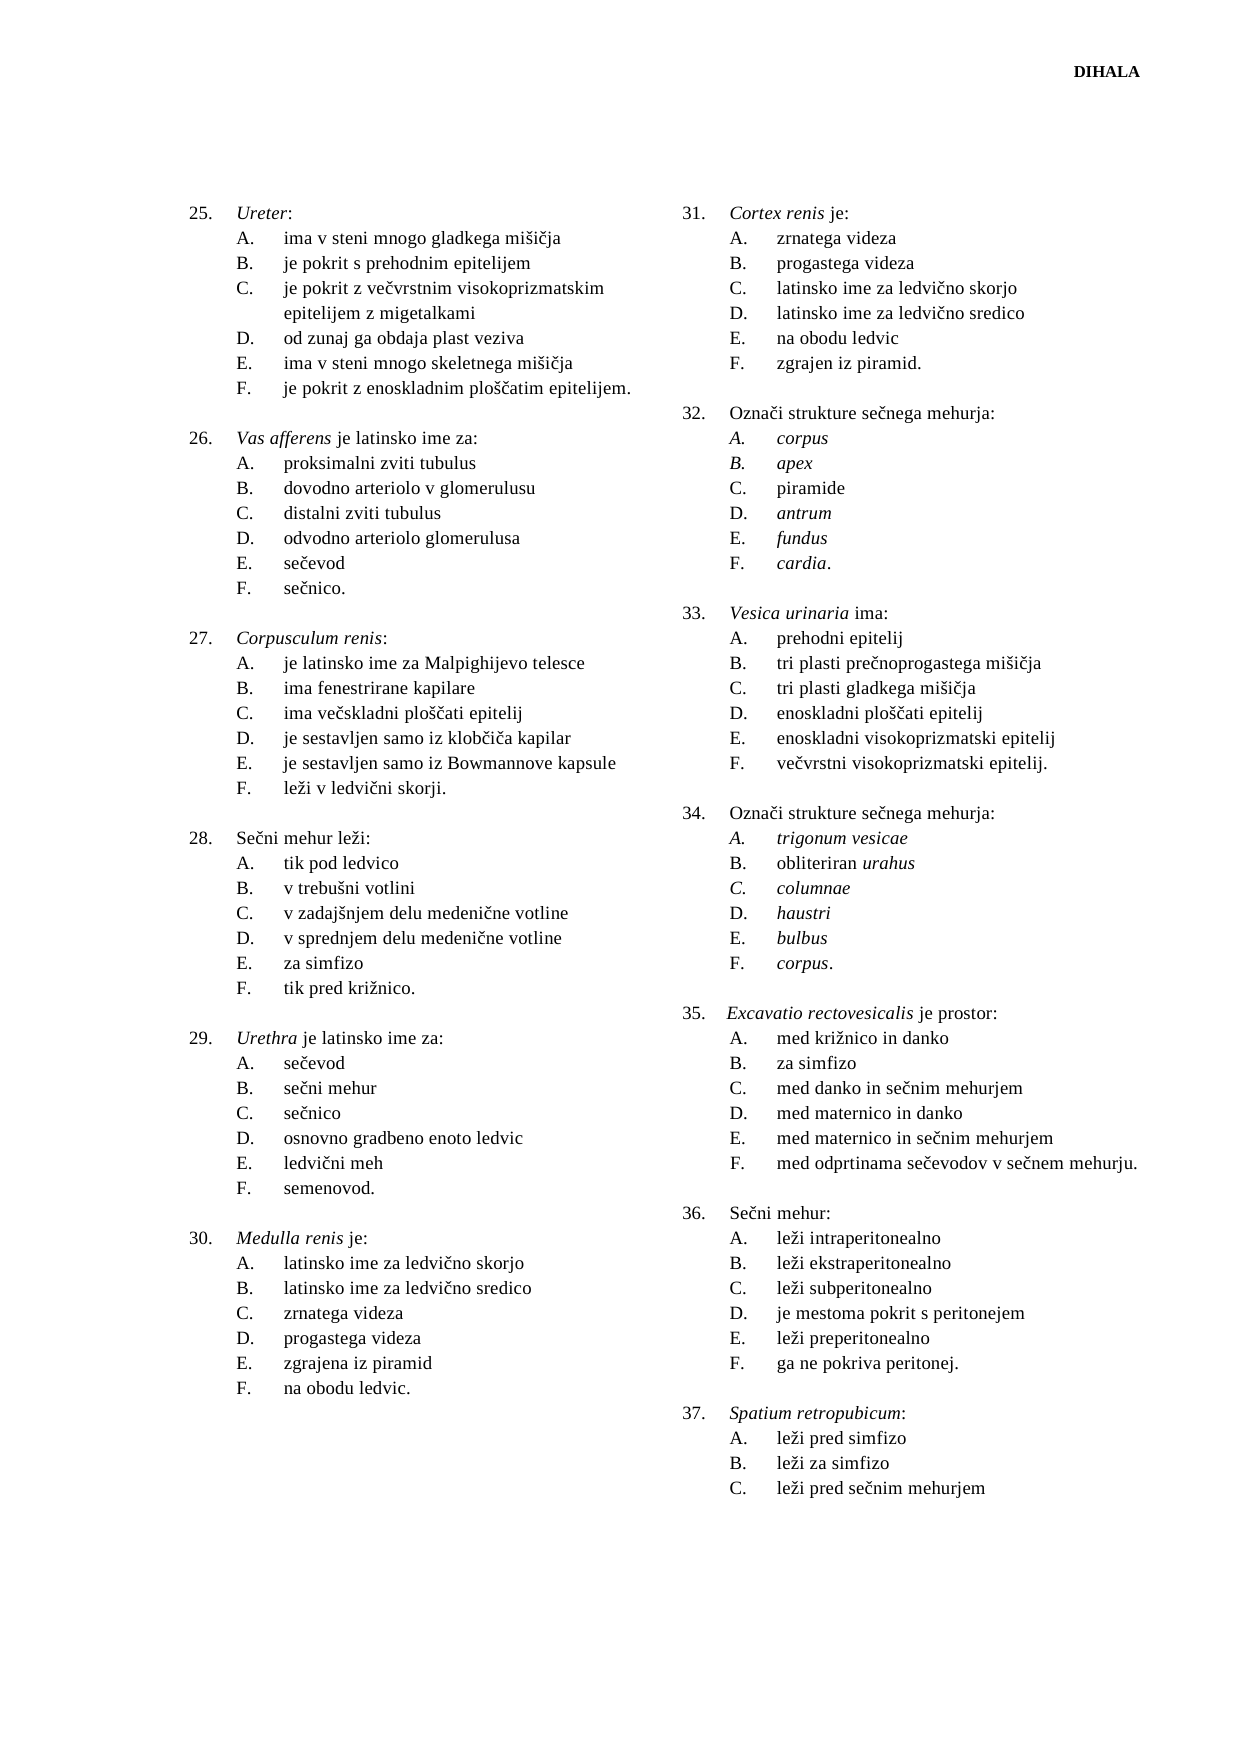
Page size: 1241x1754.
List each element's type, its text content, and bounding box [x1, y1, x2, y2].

text 34. Označi strukture sečnega mehurja: [682, 799, 1140, 824]
text F. med odprtinama sečevodov v sečnem mehurju. [730, 1149, 1140, 1174]
text 37. Spatium retropubicum: [682, 1399, 1140, 1424]
list apex [729, 449, 1140, 474]
text D. enoskladni ploščati epitelij [729, 699, 1140, 724]
text E. ledvični meh [189, 1149, 647, 1174]
text 26. Vas afferens je latinsko ime za: [189, 424, 647, 449]
list ima fenestrirane kapilare [236, 674, 647, 699]
text F. je pokrit z enoskladnim ploščatim epitelijem. [236, 374, 647, 399]
text E. med maternico in sečnim mehurjem [682, 1124, 1140, 1149]
list piramide [729, 474, 1140, 499]
list leži pred simfizo [729, 1424, 1140, 1449]
list tik pod ledvico [236, 849, 647, 874]
list leži za simfizo [729, 1449, 1140, 1474]
text 35. Excavatio rectovesicalis je prostor: [682, 999, 1140, 1024]
text E. enoskladni visokoprizmatski epitelij [682, 724, 1140, 749]
text 28. Sečni mehur leži: [189, 824, 647, 849]
text D. je mestoma pokrit s peritonejem [729, 1299, 1140, 1324]
text F. večvrstni visokoprizmatski epitelij. [682, 749, 1140, 774]
text D. latinsko ime za ledvično sredico [729, 299, 1140, 324]
list latinsko ime za ledvično skorjo [236, 1249, 647, 1274]
text D. osnovno gradbeno enoto ledvic [236, 1124, 647, 1149]
list je pokrit z večvrstnim visokoprizmatskim epitelijem z migetalkami [236, 274, 647, 324]
list latinsko ime za ledvično sredico [236, 1274, 647, 1299]
text F. semenovod. [189, 1174, 647, 1199]
text F. ga ne pokriva peritonej. [682, 1349, 1140, 1374]
list leži intraperitonealno [729, 1224, 1140, 1249]
text 29. Urethra je latinsko ime za: [189, 1024, 647, 1049]
text F. corpus. [682, 949, 1140, 974]
text F. na obodu ledvic. [189, 1374, 647, 1399]
text 31. Cortex renis je: [682, 199, 1140, 224]
list zrnatega videza [729, 224, 1140, 249]
list ima v steni mnogo gladkega mišičja [236, 224, 647, 249]
text E. zgrajena iz piramid [189, 1349, 647, 1374]
text F. zgrajen iz piramid. [682, 349, 1140, 374]
text 36. Sečni mehur: [682, 1199, 1140, 1224]
list v zadajšnjem delu medenične votline [236, 899, 647, 924]
list je latinsko ime za Malpighijevo telesce [236, 649, 647, 674]
text E. na obodu ledvic [682, 324, 1140, 349]
list tri plasti gladkega mišičja [729, 674, 1140, 699]
text 33. Vesica urinaria ima: [682, 599, 1140, 624]
text D. progastega videza [236, 1324, 647, 1349]
text D. haustri [729, 899, 1140, 924]
text F. cardia. [682, 549, 1140, 574]
text E. fundus [682, 524, 1140, 549]
list leži subperitonealno [729, 1274, 1140, 1299]
text F. leži v ledvični skorji. [189, 774, 647, 799]
text D. v sprednjem delu medenične votline [236, 924, 647, 949]
text 32. Označi strukture sečnega mehurja: [682, 399, 1140, 424]
text F. sečnico. [189, 574, 647, 599]
text E. ima v steni mnogo skeletnega mišičja [189, 349, 647, 374]
list je pokrit s prehodnim epitelijem [236, 249, 647, 274]
list progastega videza [729, 249, 1140, 274]
list columnae [729, 874, 1140, 899]
text F. tik pred križnico. [189, 974, 647, 999]
list v trebušni votlini [236, 874, 647, 899]
list sečnico [236, 1099, 647, 1124]
list med križnico in danko [729, 1024, 1140, 1049]
list obliteriran urahus [729, 849, 1140, 874]
text E. za simfizo [189, 949, 647, 974]
text 25. Ureter: [189, 199, 647, 224]
text 30. Medulla renis je: [189, 1224, 647, 1249]
list dovodno arteriolo v glomerulusu [236, 474, 647, 499]
list leži pred sečnim mehurjem [729, 1474, 1140, 1499]
list med danko in sečnim mehurjem [729, 1074, 1140, 1099]
text 27. Corpusculum renis: [189, 624, 647, 649]
list corpus [729, 424, 1140, 449]
text E. sečevod [189, 549, 647, 574]
list zrnatega videza [236, 1299, 647, 1324]
text D. odvodno arteriolo glomerulusa [236, 524, 647, 549]
list za simfizo [729, 1049, 1140, 1074]
text D. od zunaj ga obdaja plast veziva [236, 324, 647, 349]
list trigonum vesicae [729, 824, 1140, 849]
text E. bulbus [682, 924, 1140, 949]
list latinsko ime za ledvično skorjo [729, 274, 1140, 299]
text D. je sestavljen samo iz klobčiča kapilar [236, 724, 647, 749]
text E. je sestavljen samo iz Bowmannove kapsule [236, 749, 647, 774]
list leži ekstraperitonealno [729, 1249, 1140, 1274]
list sečni mehur [236, 1074, 647, 1099]
list prehodni epitelij [729, 624, 1140, 649]
list tri plasti prečnoprogastega mišičja [729, 649, 1140, 674]
list distalni zviti tubulus [236, 499, 647, 524]
list sečevod [236, 1049, 647, 1074]
text E. leži preperitonealno [682, 1324, 1140, 1349]
list ima večskladni ploščati epitelij [236, 699, 647, 724]
list proksimalni zviti tubulus [236, 449, 647, 474]
text D. antrum [729, 499, 1140, 524]
text D. med maternico in danko [729, 1099, 1140, 1124]
